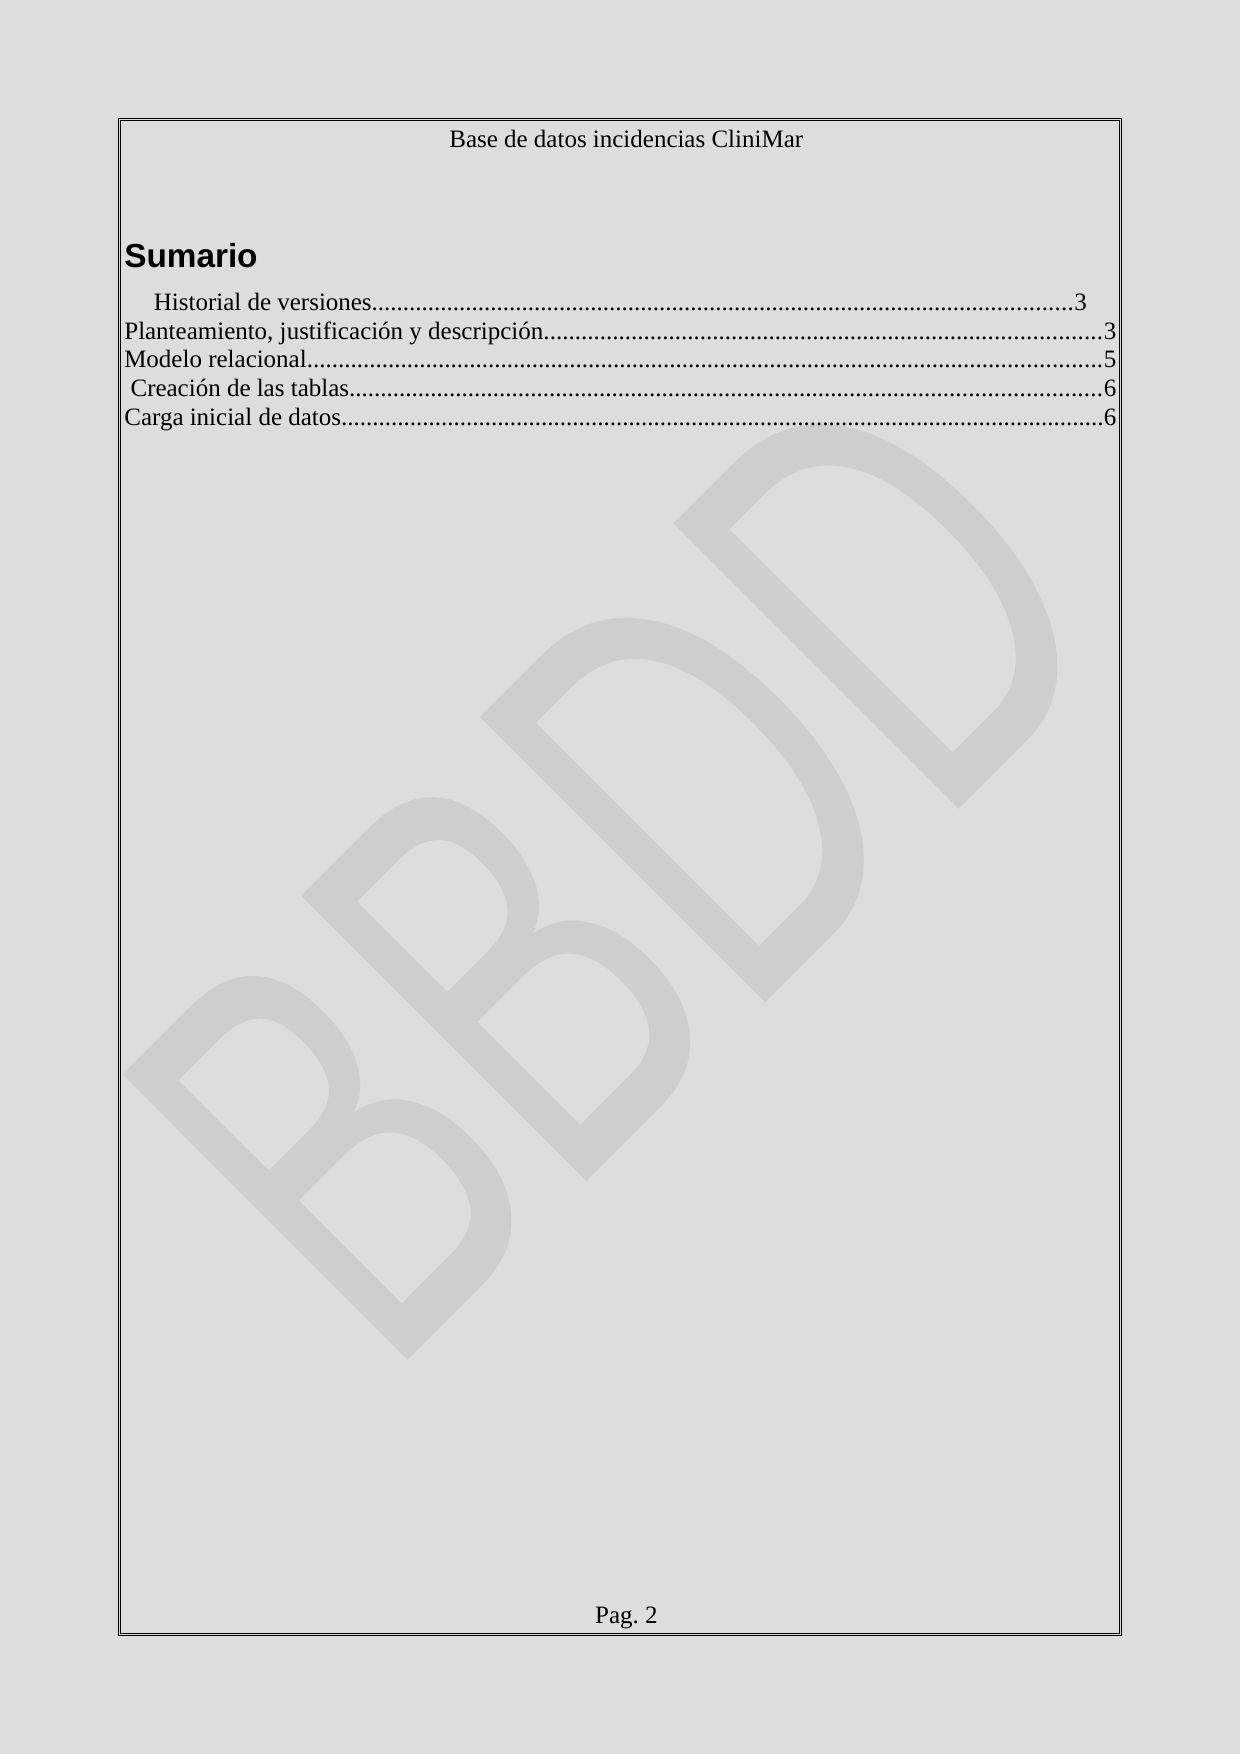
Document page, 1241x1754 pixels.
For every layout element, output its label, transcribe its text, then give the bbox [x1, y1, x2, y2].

text Creación de las tablas 6 [124, 373, 1116, 402]
text Historial de versiones 3 [154, 287, 1116, 316]
text Carga inicial de datos 6 [124, 402, 1116, 431]
subtitle Sumario [124, 236, 1116, 274]
text Planteamiento, justificación y descripción. 3 [124, 316, 1116, 344]
text Modelo relacional 5 [124, 344, 1116, 373]
